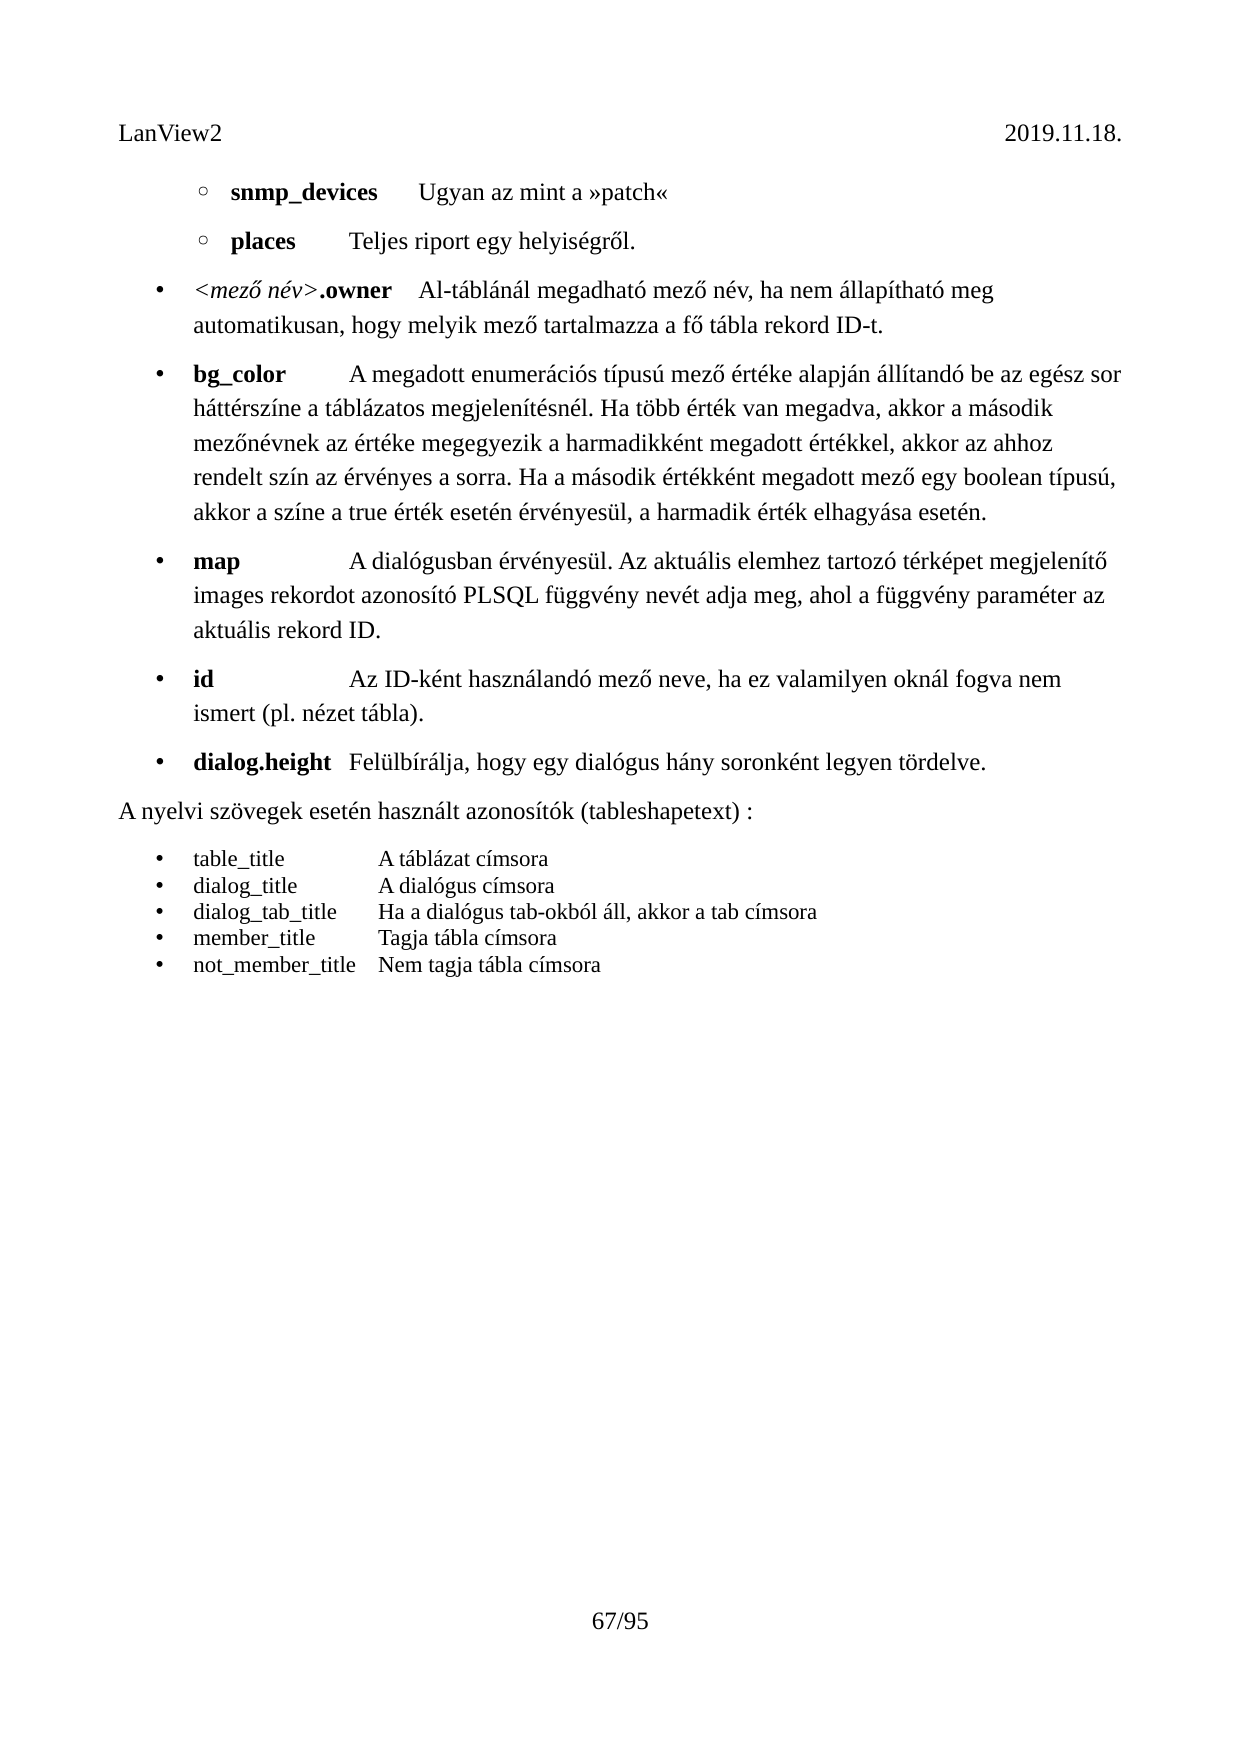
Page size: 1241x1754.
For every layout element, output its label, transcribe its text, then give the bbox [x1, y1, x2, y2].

list places Teljes riport egy helyiségről. [193, 226, 1122, 255]
list not_member_title Nem tagja tábla címsora [156, 951, 1122, 977]
list dialog_title A dialógus címsora [156, 872, 1122, 898]
list dialog.height Felülbírálja, hogy egy dialógus hány soronként legyen tördelve. [156, 747, 1122, 776]
list dialog_tab_title Ha a dialógus tab-okból áll, akkor a tab címsora [156, 898, 1122, 924]
list <mező név>.owner Al-táblánál megadható mező név, ha nem állapítható meg automatikusan, hogy melyik mező tartalmazza a fő tábla rekord ID-t. [156, 275, 1122, 338]
list map A dialógusban érvényesül. Az aktuális elemhez tartozó térképet megjelenítő images rekordot azonosító PLSQL függvény nevét adja meg, ahol a függvény paraméter az aktuális rekord ID. [156, 546, 1122, 643]
list table_title A táblázat címsora [156, 845, 1122, 872]
list snmp_devices Ugyan az mint a »patch« [193, 177, 1122, 206]
text A nyelvi szövegek esetén használt azonosítók (tableshapetext) : [118, 796, 1122, 825]
list member_title Tagja tábla címsora [156, 924, 1122, 951]
list bg_color A megadott enumerációs típusú mező értéke alapján állítandó be az egész sor háttérszíne a táblázatos megjelenítésnél. Ha több érték van megadva, akkor a második mezőnévnek az értéke megegyezik a harmadikként megadott értékkel, akkor az ahhoz rendelt szín az érvényes a sorra. Ha a második értékként megadott mező egy boolean típusú, akkor a színe a true érték esetén érvényesül, a harmadik érték elhagyása esetén. [156, 359, 1122, 525]
list id Az ID-ként használandó mező neve, ha ez valamilyen oknál fogva nem ismert (pl. nézet tábla). [156, 664, 1122, 727]
